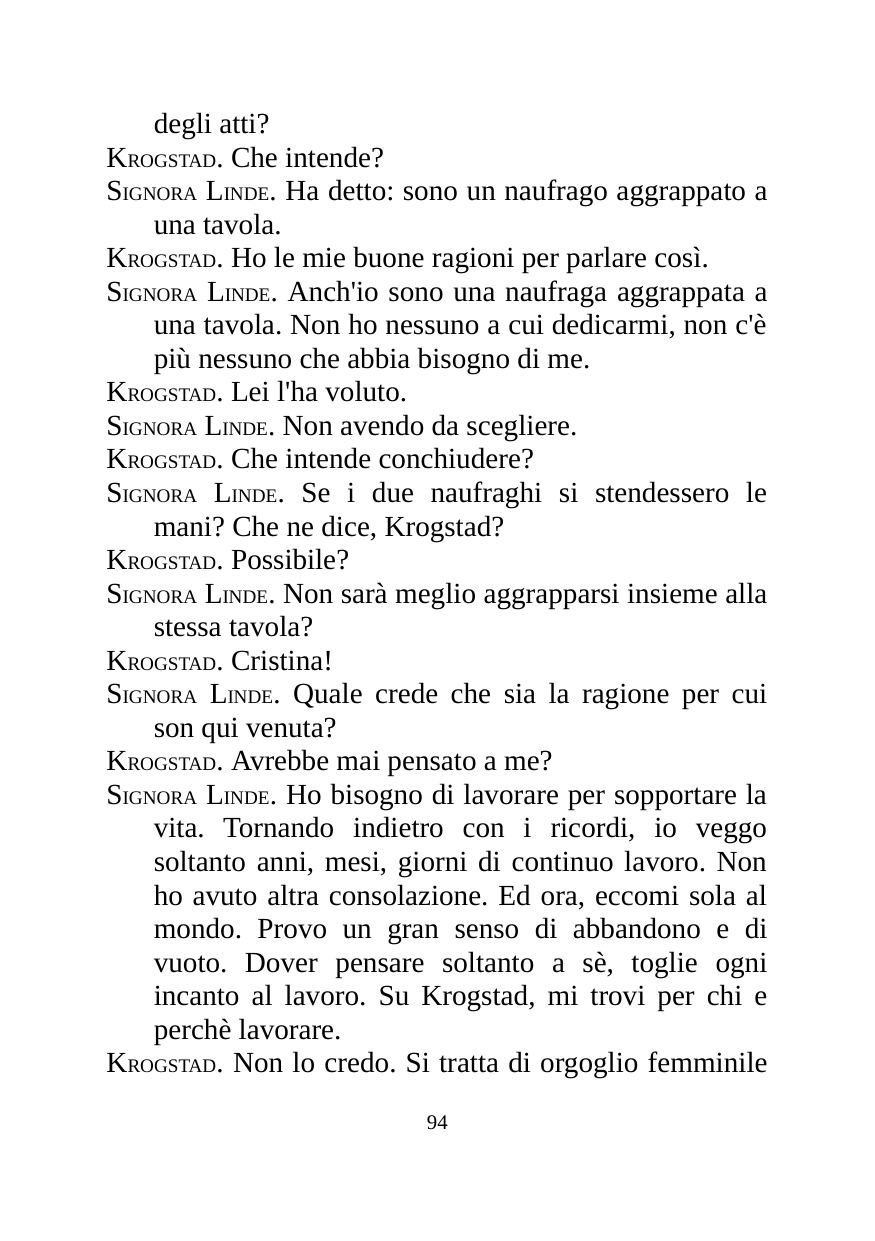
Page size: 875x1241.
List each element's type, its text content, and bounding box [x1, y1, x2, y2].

text Signora Linde. Non sarà meglio aggrapparsi insieme alla stessa tavola? [106, 576, 768, 643]
text Signora Linde. Anch'io sono una naufraga aggrappata a una tavola. Non ho nessuno a cui dedicarmi, non c'è più nessuno che abbia bisogno di me. [106, 274, 768, 374]
text Signora Linde. Non avendo da scegliere. [106, 408, 768, 442]
text Krogstad. Lei l'ha voluto. [106, 374, 768, 408]
text Krogstad. Ho le mie buone ragioni per parlare così. [106, 240, 768, 274]
text degli atti? [106, 106, 768, 140]
text Signora Linde. Ho bisogno di lavorare per sopportare la vita. Tornando indietro con i ricordi, io veggo soltanto anni, mesi, giorni di continuo lavoro. Non ho avuto altra consolazione. Ed ora, eccomi sola al mondo. Provo un gran senso di abbandono e di vuoto. Dover pensare soltanto a sè, toglie ogni incanto al lavoro. Su Krogstad, mi trovi per chi e perchè lavorare. [106, 777, 768, 1045]
text Krogstad. Possibile? [106, 542, 768, 576]
text Krogstad. Che intende? [106, 140, 768, 173]
text Krogstad. Avrebbe mai pensato a me? [106, 743, 768, 777]
text Krogstad. Cristina! [106, 643, 768, 676]
text Signora Linde. Quale crede che sia la ragione per cui son qui venuta? [106, 676, 768, 743]
text Signora Linde. Se i due naufraghi si stendessero le mani? Che ne dice, Krogstad? [106, 475, 768, 542]
text Krogstad. Che intende conchiudere? [106, 442, 768, 475]
text Krogstad. Non lo credo. Si tratta di orgoglio femminile [106, 1045, 768, 1079]
text Signora Linde. Ha detto: sono un naufrago aggrappato a una tavola. [106, 173, 768, 240]
